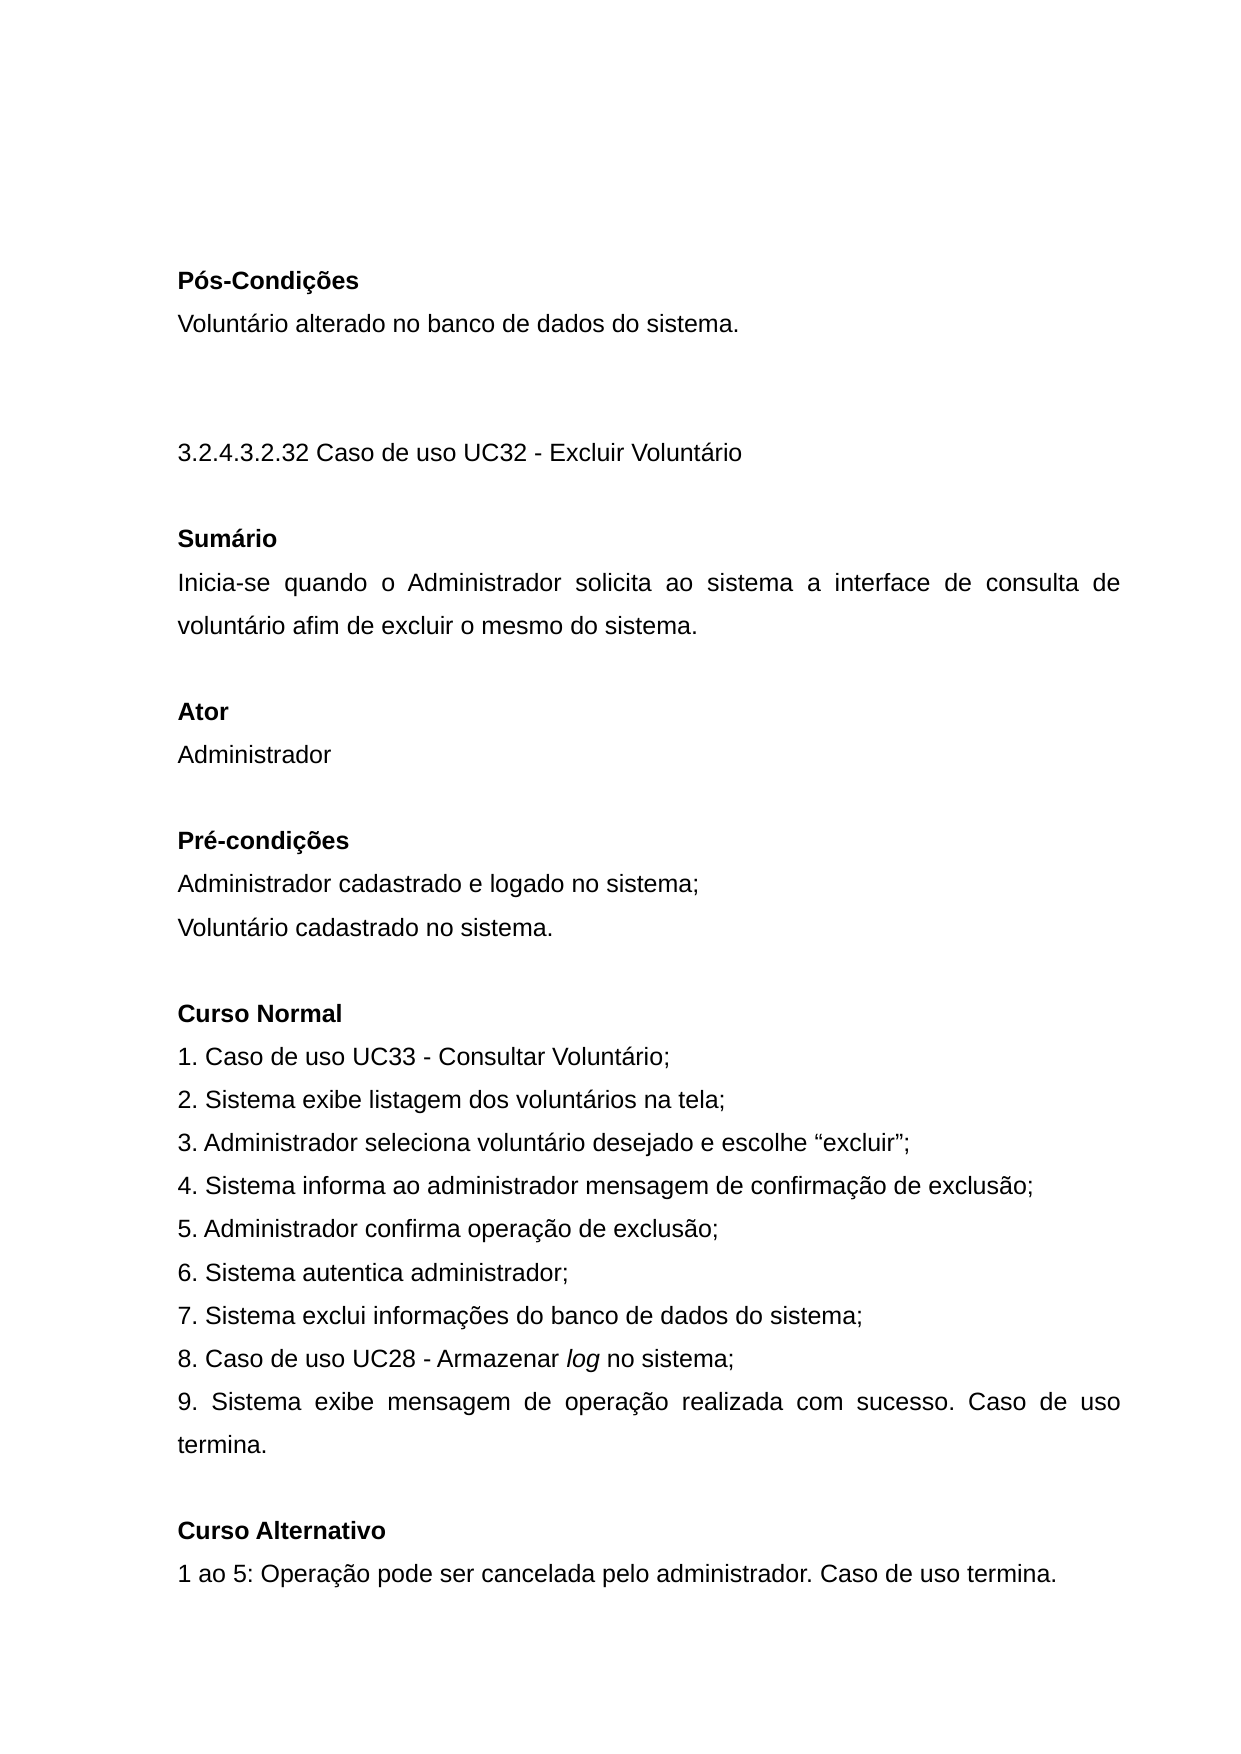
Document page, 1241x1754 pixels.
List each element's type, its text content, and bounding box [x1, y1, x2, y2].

text Sumário [177, 524, 1122, 553]
text Inicia-se quando o Administrador solicita ao sistema a interface de consulta de voluntário afim de excluir o mesmo do sistema. [177, 568, 1122, 639]
text Ator [177, 697, 1122, 726]
text 1. Caso de uso UC33 - Consultar Voluntário; [177, 1042, 1122, 1071]
text 8. Caso de uso UC28 - Armazenar log no sistema; [177, 1344, 1122, 1373]
text 3.2.4.3.2.32 Caso de uso UC32 - Excluir Voluntário [177, 438, 1122, 467]
text 3. Administrador seleciona voluntário desejado e escolhe “excluir”; [177, 1128, 1122, 1157]
text 6. Sistema autentica administrador; [177, 1258, 1122, 1286]
text Pós-Condições [177, 266, 1122, 294]
text 5. Administrador confirma operação de exclusão; [177, 1214, 1122, 1243]
text 4. Sistema informa ao administrador mensagem de confirmação de exclusão; [177, 1171, 1122, 1200]
text Voluntário alterado no banco de dados do sistema. [177, 309, 1122, 338]
text 7. Sistema exclui informações do banco de dados do sistema; [177, 1301, 1122, 1329]
text Curso Normal [177, 999, 1122, 1028]
text Curso Alternativo [177, 1516, 1122, 1545]
text 2. Sistema exibe listagem dos voluntários na tela; [177, 1085, 1122, 1114]
text 9. Sistema exibe mensagem de operação realizada com sucesso. Caso de uso termina. [177, 1387, 1122, 1459]
text 1 ao 5: Operação pode ser cancelada pelo administrador. Caso de uso termina. [177, 1559, 1122, 1588]
text Administrador cadastrado e logado no sistema; [177, 869, 1122, 898]
text Voluntário cadastrado no sistema. [177, 913, 1122, 941]
text Pré-condições [177, 826, 1122, 855]
text Administrador [177, 740, 1122, 769]
